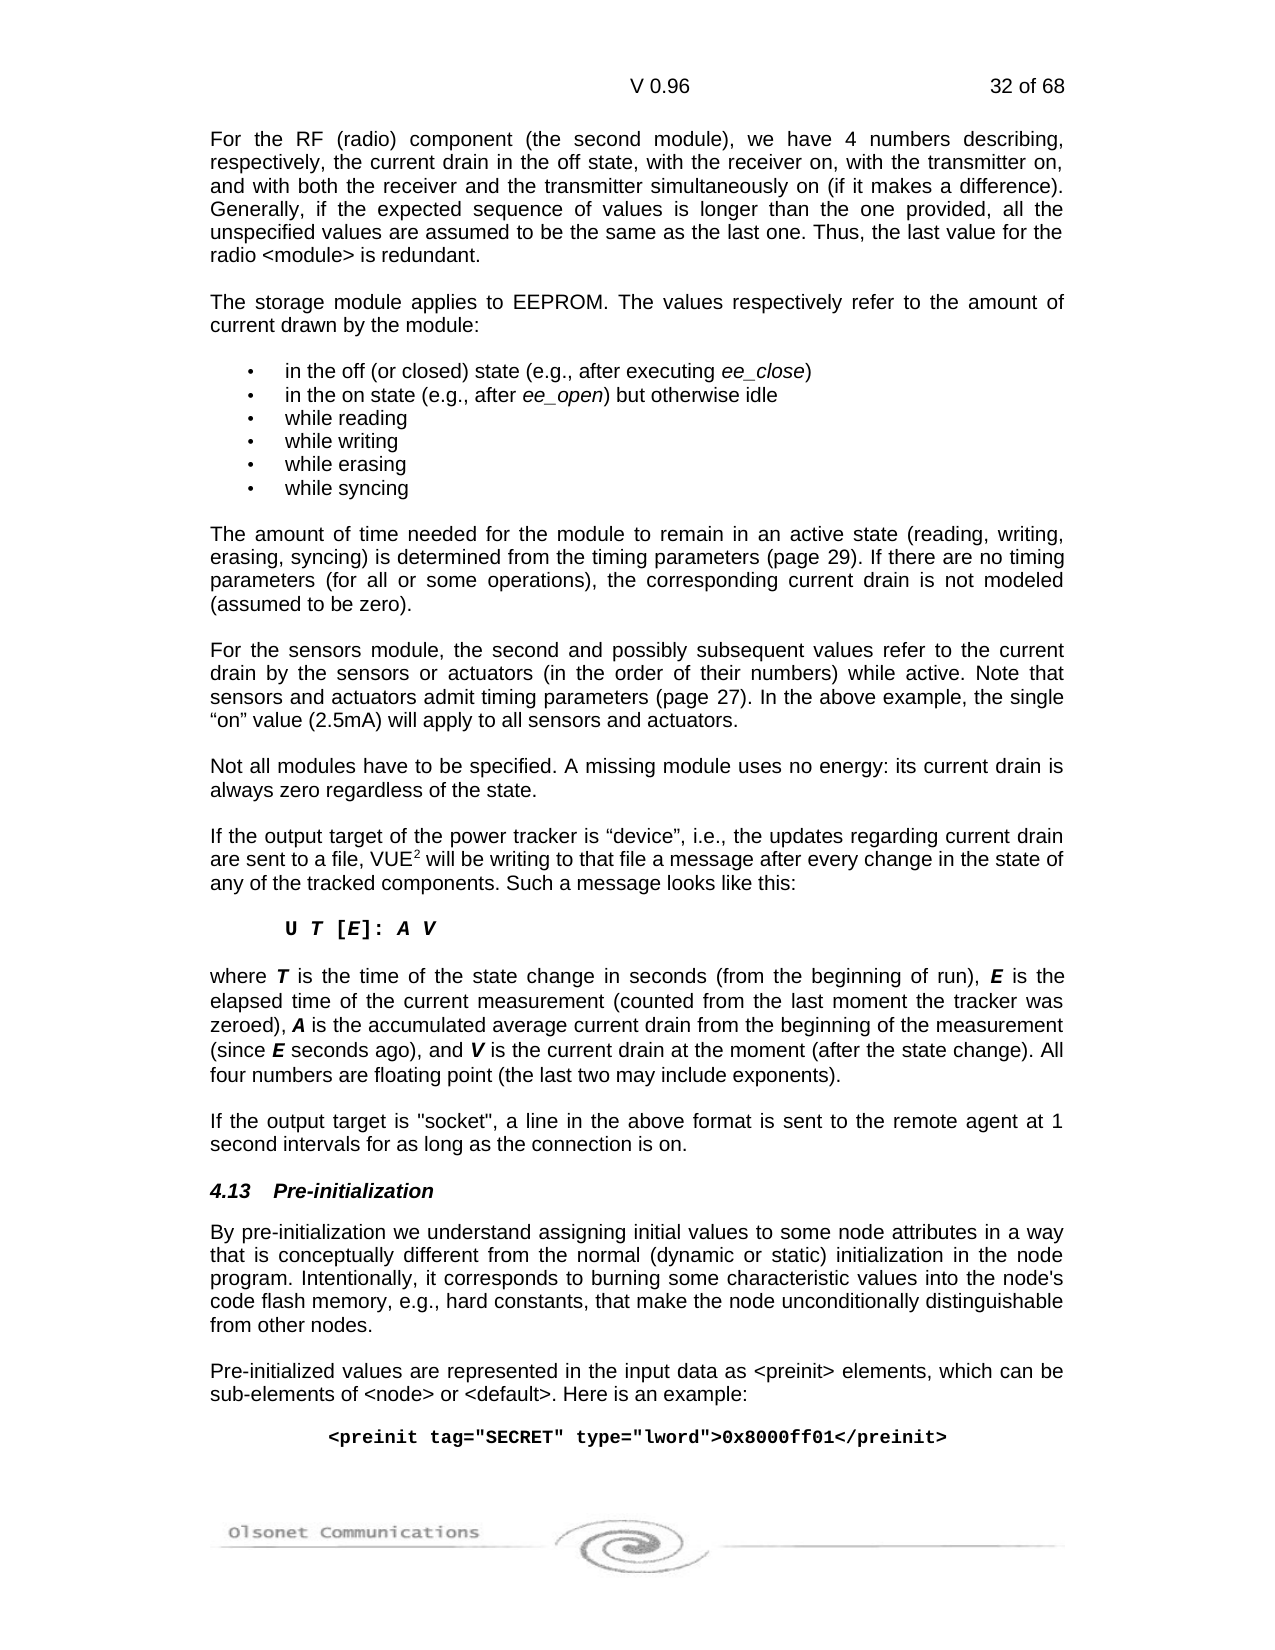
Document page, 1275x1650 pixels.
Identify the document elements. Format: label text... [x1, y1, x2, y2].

text U T [E]: A V [210, 917, 1065, 941]
text For the RF (radio) component (the second module), we have 4 numbers describing, respectively, the current drain in the off state, with the receiver on, with the transmitter on, and with both the receiver and the transmitter simultaneously on (if it makes a difference). Generally, if the expected sequence of values is longer than the one provided, all the unspecified values are assumed to be the same as the last one. Thus, the last value for the radio <module> is redundant. [210, 128, 1065, 267]
list while erasing [247, 453, 1065, 476]
text where T is the time of the state change in seconds (from the beginning of run), E is the elapsed time of the current measurement (counted from the last moment the tracker was zeroed), A is the accumulated average current drain from the beginning of the measurement (since E seconds ago), and V is the current drain at the moment (after the state change). All four numbers are floating point (the last two may include exponents). [210, 965, 1065, 1087]
list while writing [247, 430, 1065, 453]
text If the output target is "socket", a line in the above format is sent to the remote agent at 1 second intervals for as long as the connection is on. [210, 1110, 1065, 1156]
text <preinit tag="SECRET" type="lword">0x8000ff01</preinit> [210, 1427, 1065, 1449]
text Pre-initialized values are represented in the input data as <preinit> elements, which can be sub-elements of <node> or <default>. Here is an example: [210, 1360, 1065, 1406]
picture [210, 1504, 1065, 1596]
text The storage module applies to EEPROM. The values respectively refer to the amount of current drawn by the module: [210, 290, 1065, 337]
list while reading [247, 406, 1065, 430]
text Not all modules have to be specified. A missing module uses no energy: its current drain is always zero regardless of the state. [210, 755, 1065, 801]
text For the sensors module, the second and possibly subsequent values refer to the current drain by the sensors or actuators (in the order of their numbers) while active. Note that sensors and actuators admit timing parameters (page 27). In the above example, the single “on” value (2.5mA) will apply to all sensors and actuators. [210, 639, 1065, 732]
text If the output target of the power tracker is “device”, i.e., the updates regarding current drain are sent to a file, VUE2 will be writing to that file a message after every change in the state of any of the tracked components. Such a message looks like this: [210, 824, 1065, 894]
list while syncing [247, 476, 1065, 499]
text The amount of time needed for the module to remain in an active state (reading, writing, erasing, syncing) is determined from the timing parameters (page 30). If there are no timing parameters (for all or some operations), the corresponding current drain is not modeled (assumed to be zero). [210, 523, 1065, 616]
subtitle Pre-initialization [210, 1179, 1065, 1203]
list in the off (or closed) state (e.g., after executing ee_close) [247, 360, 1065, 383]
list in the on state (e.g., after ee_open) but otherwise idle [247, 383, 1065, 406]
text By pre-initialization we understand assigning initial values to some node attributes in a way that is conceptually different from the normal (dynamic or static) initialization in the node program. Intentionally, it corresponds to burning some characteristic values into the node's code flash memory, e.g., hard constants, that make the node unconditionally distinguishable from other nodes. [210, 1220, 1065, 1337]
